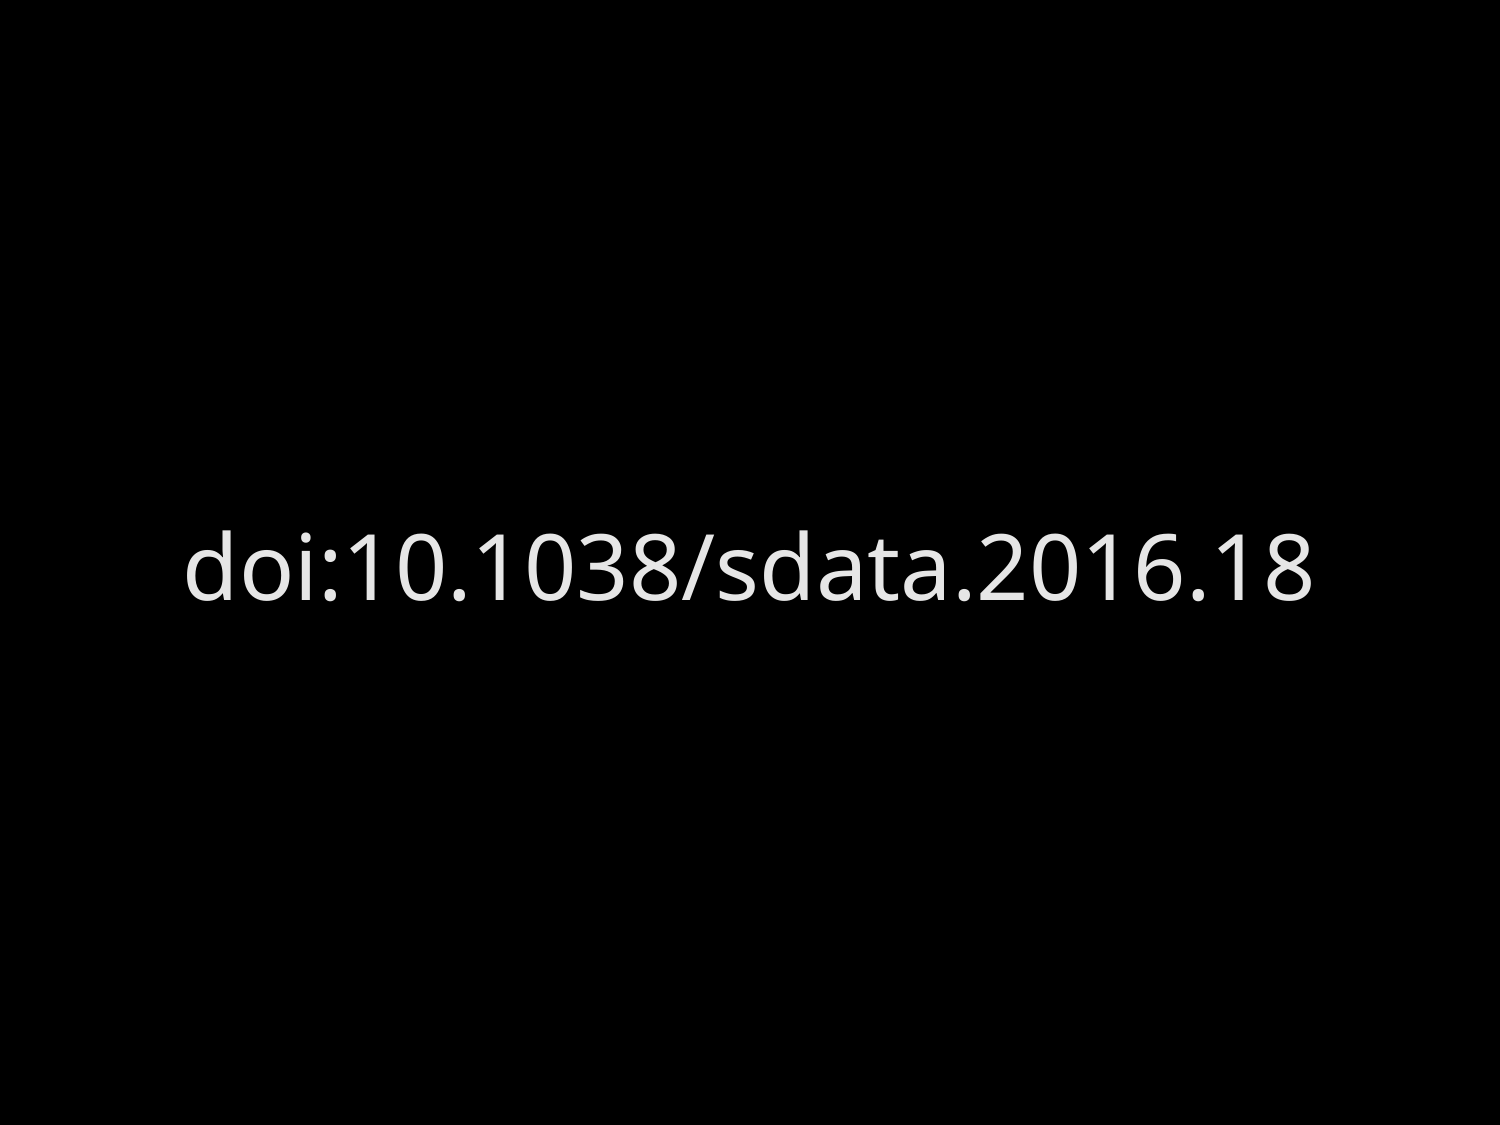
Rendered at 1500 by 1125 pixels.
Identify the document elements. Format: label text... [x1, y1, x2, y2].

subtitle doi:10.1038/sdata.2016.18 [109, 112, 1391, 1013]
